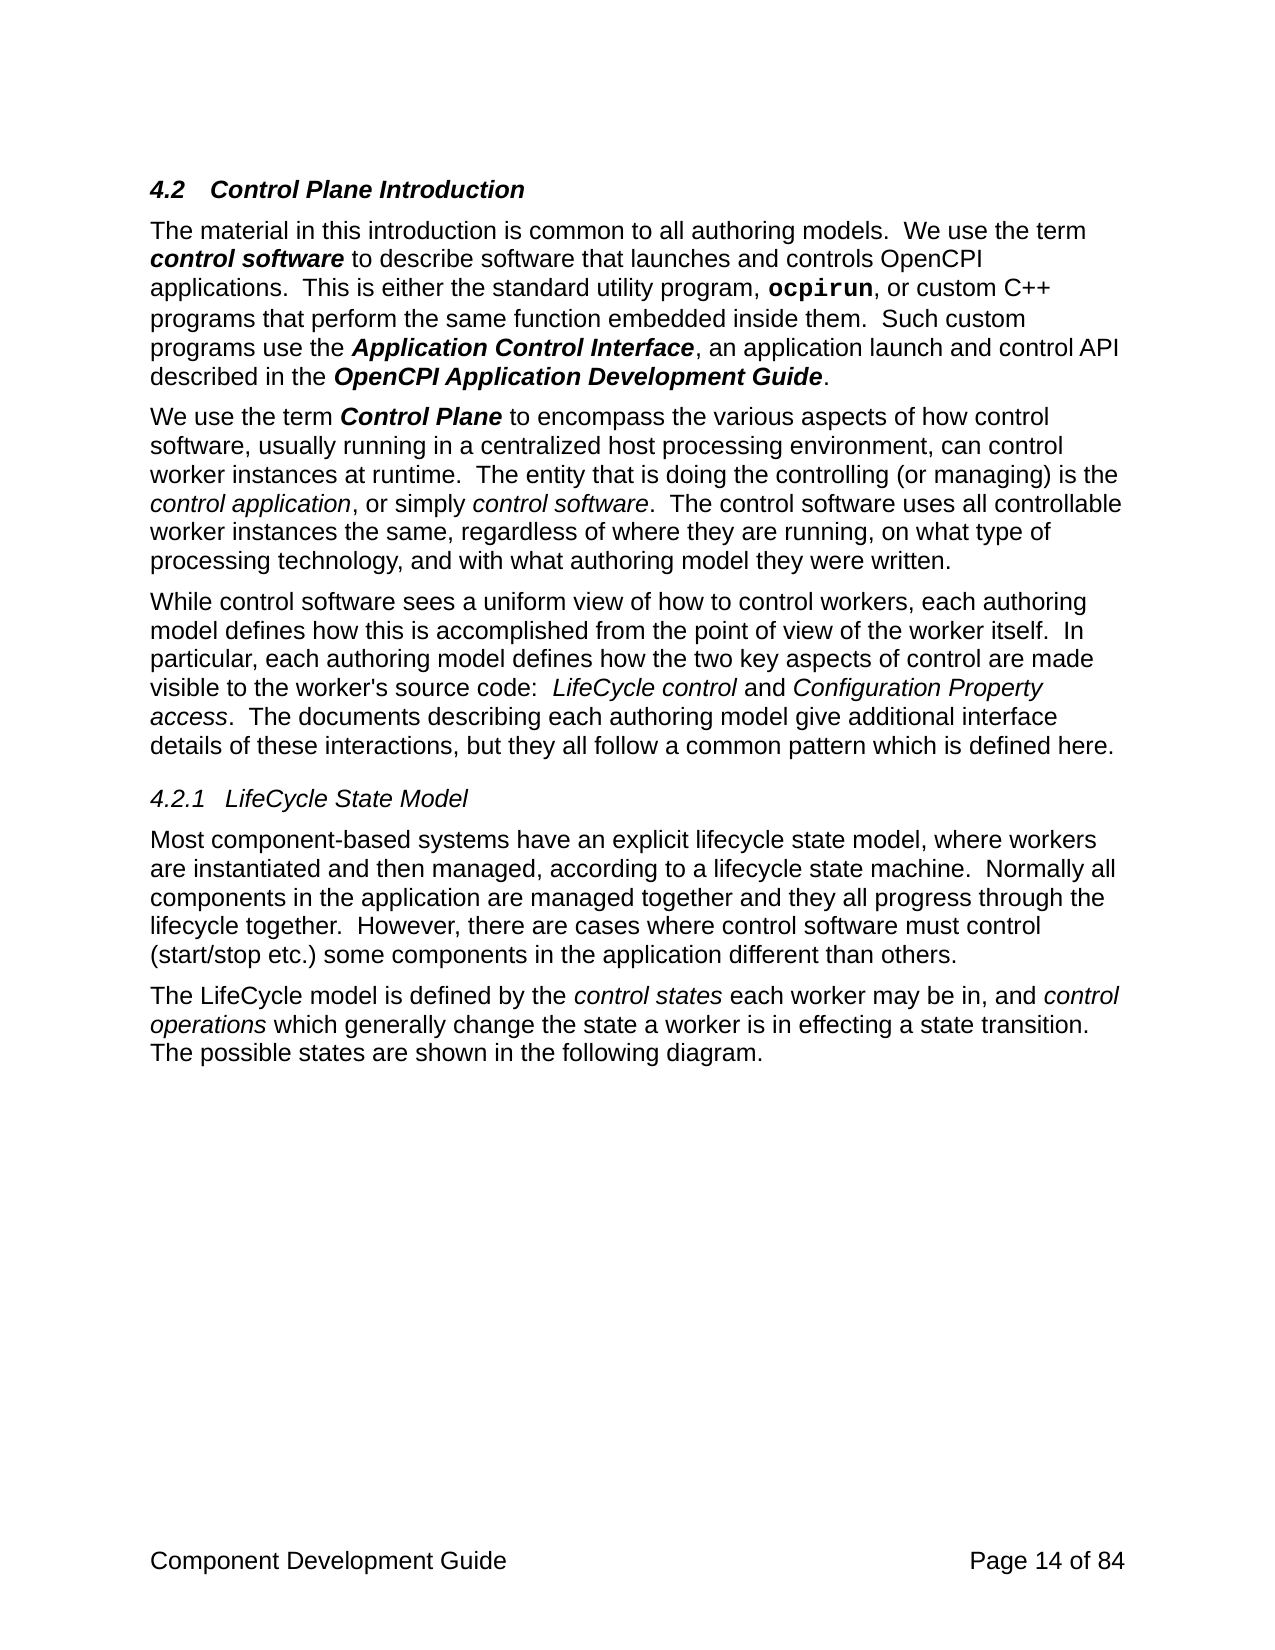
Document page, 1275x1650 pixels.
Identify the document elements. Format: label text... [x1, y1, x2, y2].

text We use the term Control Plane to encompass the various aspects of how control software, usually running in a centralized host processing environment, can control worker instances at runtime. The entity that is doing the controlling (or managing) is the control application, or simply control software. The control software uses all controllable worker instances the same, regardless of where they are running, on what type of processing technology, and with what authoring model they were written. [150, 402, 1125, 575]
subtitle LifeCycle State Model [150, 784, 1125, 813]
text Most component-based systems have an explicit lifecycle state model, where workers are instantiated and then managed, according to a lifecycle state machine. Normally all components in the application are managed together and they all progress through the lifecycle together. However, there are cases where control software must control (start/stop etc.) some components in the application different than others. [150, 825, 1125, 969]
text The material in this introduction is common to all authoring models. We use the term control software to describe software that launches and controls OpenCPI applications. This is either the standard utility program, ocpirun, or custom C++ programs that perform the same function embedded inside them. Such custom programs use the Application Control Interface, an application launch and control API described in the OpenCPI Application Development Guide. [150, 216, 1125, 390]
text While control software sees a uniform view of how to control workers, each authoring model defines how this is accomplished from the point of view of the worker itself. In particular, each authoring model defines how the two key aspects of control are made visible to the worker's source code: LifeCycle control and Configuration Property access. The documents describing each authoring model give additional interface details of these interactions, but they all follow a common pattern which is defined here. [150, 587, 1125, 759]
subtitle Control Plane Introduction [150, 175, 1125, 204]
text The LifeCycle model is defined by the control states each worker may be in, and control operations which generally change the state a worker is in effecting a state transition. The possible states are shown in the following diagram. [150, 981, 1125, 1067]
